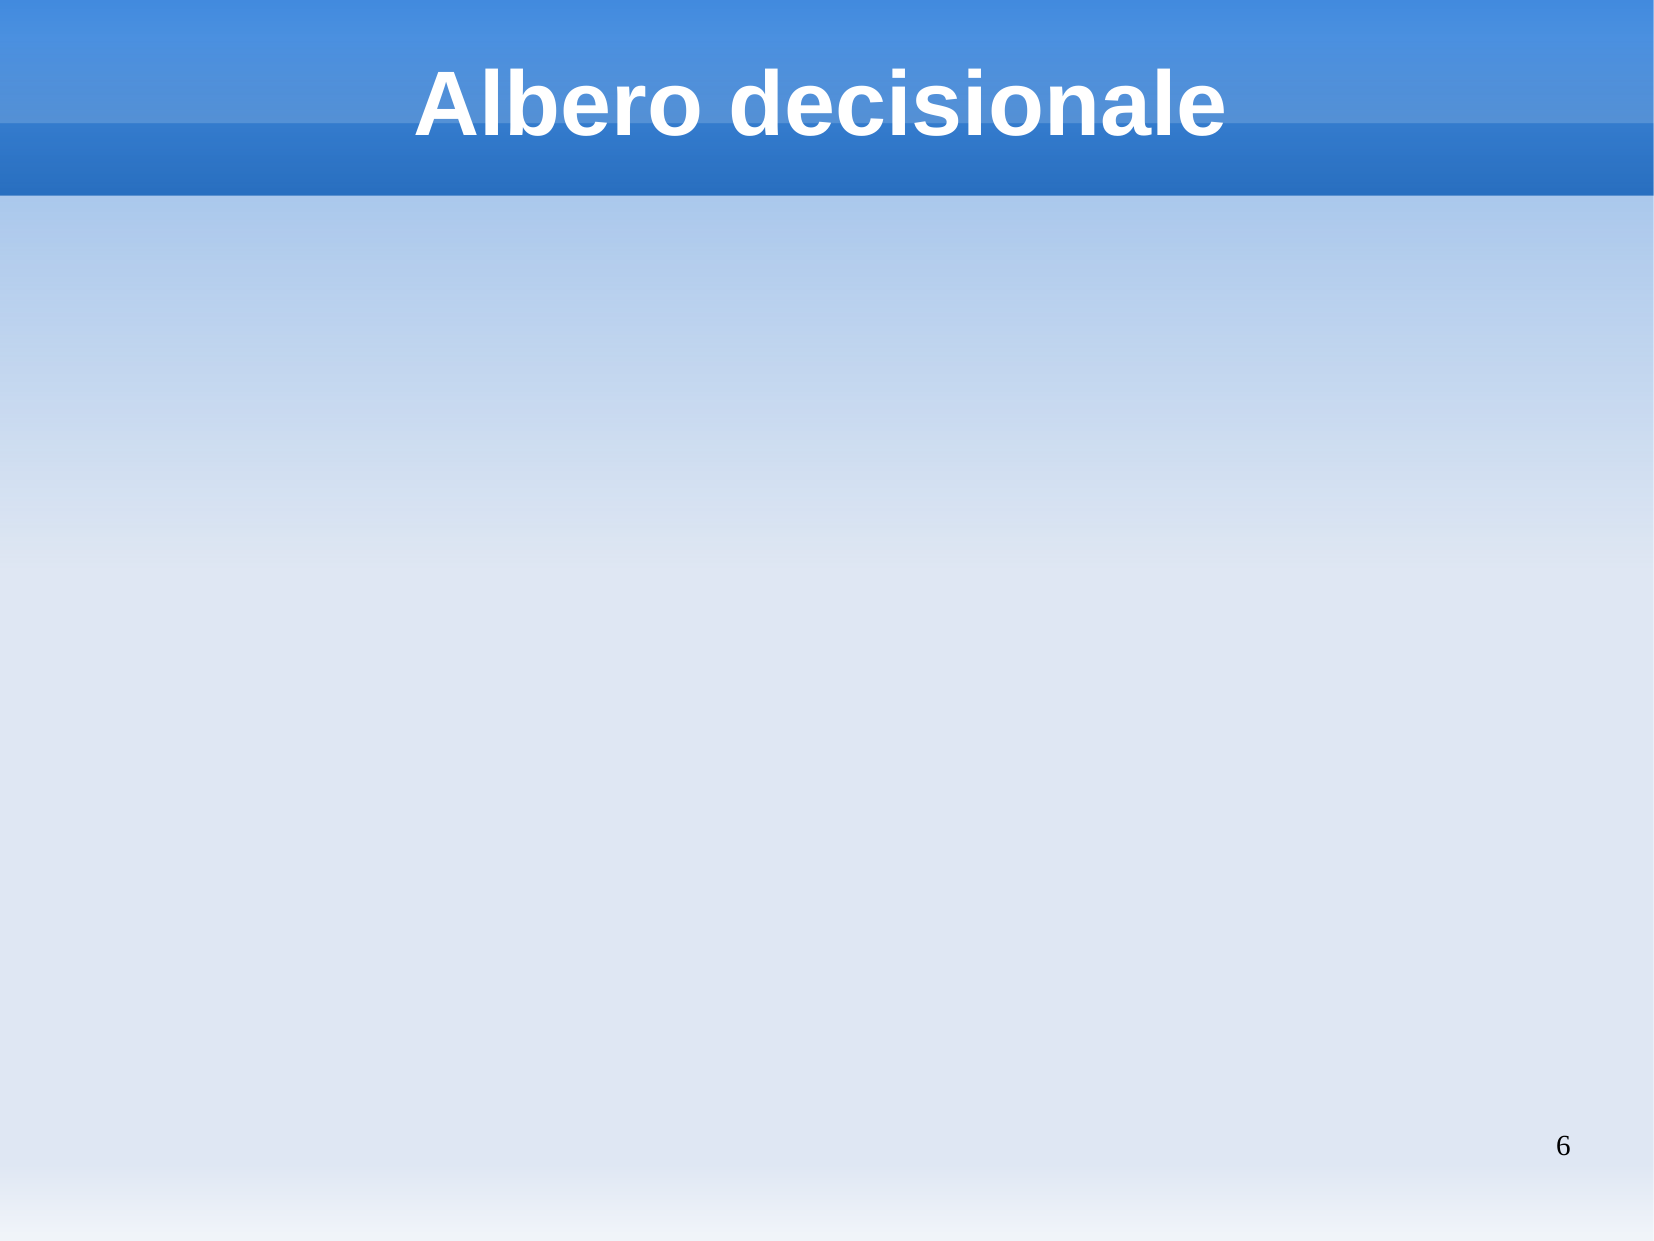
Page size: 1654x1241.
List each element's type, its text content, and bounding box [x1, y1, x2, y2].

picture [0, 0, 1654, 1241]
title Albero decisionale [76, 0, 1565, 208]
